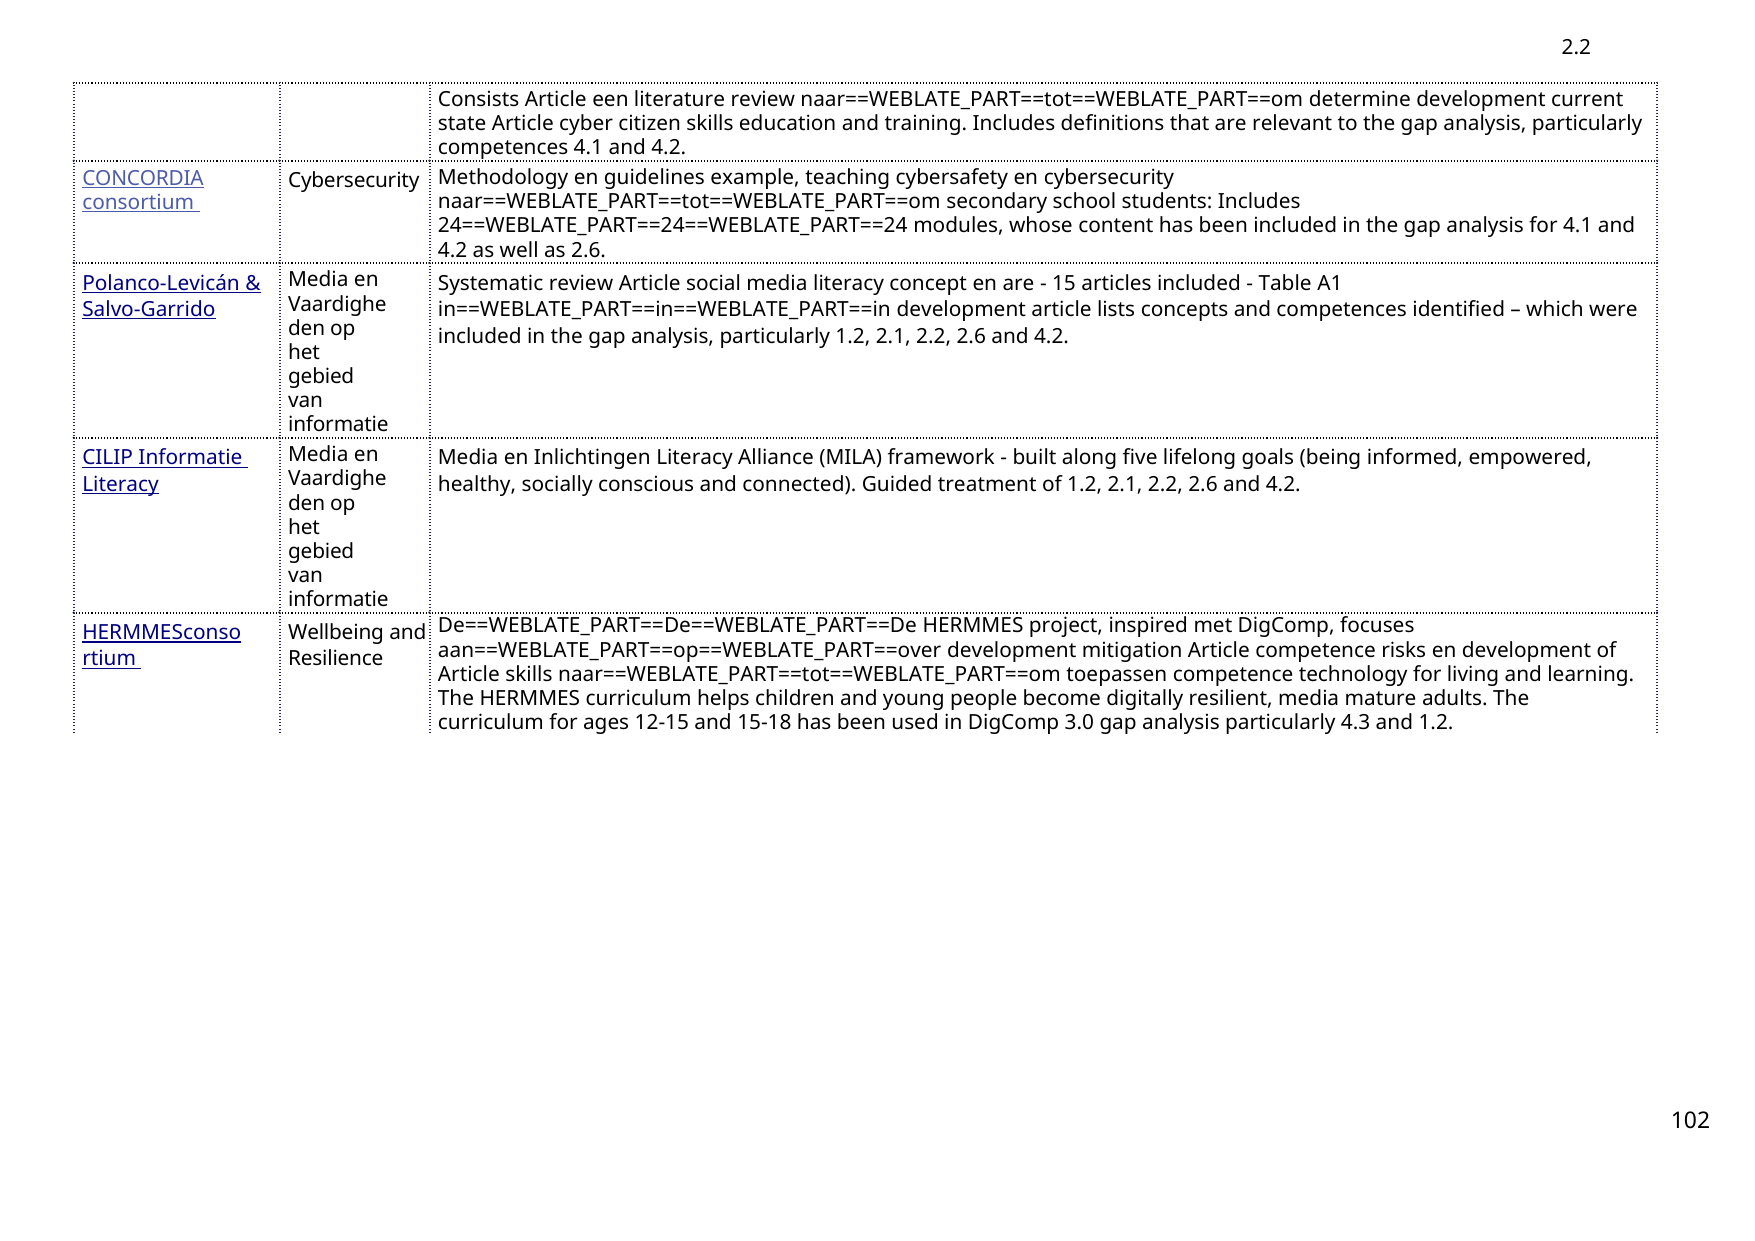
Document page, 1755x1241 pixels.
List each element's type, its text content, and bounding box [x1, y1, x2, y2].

table_cell De==WEBLATE_PART==De==WEBLATE_PART==De HERMMES project, inspired met DigComp, focuses aan==WEBLATE_PART==op==WEBLATE_PART==over development mitigation Article competence risks en development of Article skills naar==WEBLATE_PART==tot==WEBLATE_PART==om toepassen competence technology for living and learning. The HERMMES curriculum helps children and young people become digitally resilient, media mature adults. The curriculum for ages 12-15 and 15-18 has been used in DigComp 3.0 gap analysis particularly 4.3 and 1.2. [430, 612, 1657, 734]
table_cell Consists Article een literature review naar==WEBLATE_PART==tot==WEBLATE_PART==om determine development current state Article cyber citizen skills education and training. Includes definitions that are relevant to the gap analysis, particularly competences 4.1 and 4.2. [430, 82, 1657, 160]
table_cell Wellbeing and Resilience [280, 612, 429, 734]
table_cell Systematic review Article social media literacy concept en are - 15 articles included - Table A1 in==WEBLATE_PART==in==WEBLATE_PART==in development article lists concepts and competences identified – which were included in the gap analysis, particularly 1.2, 2.1, 2.2, 2.6 and 4.2. [430, 262, 1657, 437]
table_cell CILIP Informatie Literacy [74, 437, 279, 612]
table_cell HERMMESconsortium [74, 612, 279, 734]
table_cell CONCORDIA consortium [74, 160, 279, 262]
table_cell [280, 82, 429, 160]
table_cell Media en Vaardigheden op het gebied van informatie [280, 437, 429, 612]
table_cell Media en Vaardigheden op het gebied van informatie [280, 262, 429, 437]
table_cell Cybersecurity [280, 160, 429, 262]
table_cell Methodology en guidelines example, teaching cybersafety en cybersecurity naar==WEBLATE_PART==tot==WEBLATE_PART==om secondary school students: Includes 24==WEBLATE_PART==24==WEBLATE_PART==24 modules, whose content has been included in the gap analysis for 4.1 and 4.2 as well as 2.6. [430, 160, 1657, 262]
table_cell [74, 82, 279, 160]
table_cell Polanco-Levicán & Salvo-Garrido [74, 262, 279, 437]
table_cell Media en Inlichtingen Literacy Alliance (MILA) framework - built along five lifelong goals (being informed, empowered, healthy, socially conscious and connected). Guided treatment of 1.2, 2.1, 2.2, 2.6 and 4.2. [430, 437, 1657, 612]
